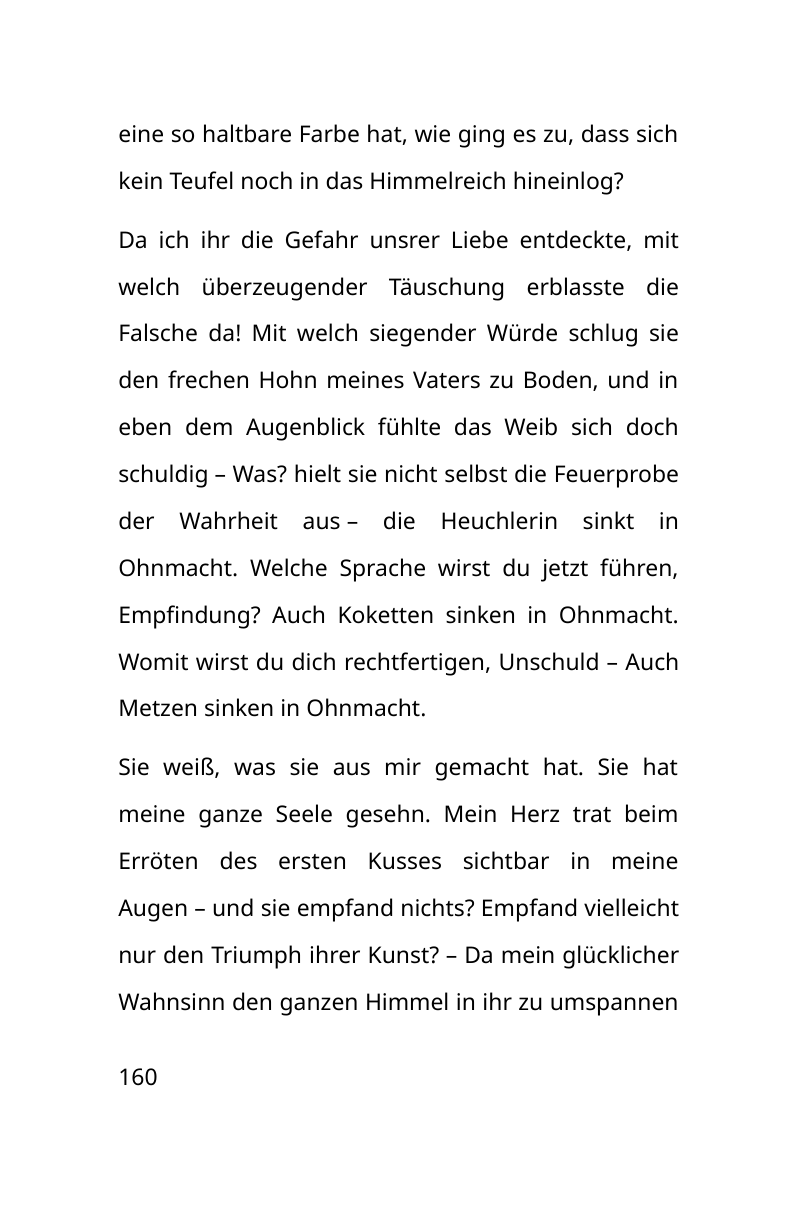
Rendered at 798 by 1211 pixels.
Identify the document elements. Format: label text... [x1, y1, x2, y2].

text Sie weiß, was sie aus mir gemacht hat. Sie hat meine ganze Seele gesehn. Mein Herz trat beim Erröten des ersten Kusses sichtbar in meine Augen – und sie empfand nichts? Empfand vielleicht nur den Triumph ihrer Kunst? – Da mein glücklicher Wahnsinn den ganzen Himmel in ihr zu umspannen [118, 751, 679, 1017]
text Da ich ihr die Gefahr unsrer Liebe entdeckte, mit welch überzeugender Täuschung erblasste die Falsche da! Mit welch siegender Würde schlug sie den frechen Hohn meines Vaters zu Boden, und in eben dem Augenblick fühlte das Weib sich doch schuldig – Was? hielt sie nicht selbst die Feuerprobe der Wahrheit aus – die Heuchlerin sinkt in Ohnmacht. Welche Sprache wirst du jetzt führen, Empfindung? Auch Koketten sinken in Ohnmacht. Womit wirst du dich rechtfertigen, Unschuld – Auch Metzen sinken in Ohnmacht. [118, 224, 679, 724]
text eine so haltbare Farbe hat, wie ging es zu, dass sich kein Teufel noch in das Himmelreich hineinlog? [118, 118, 679, 196]
